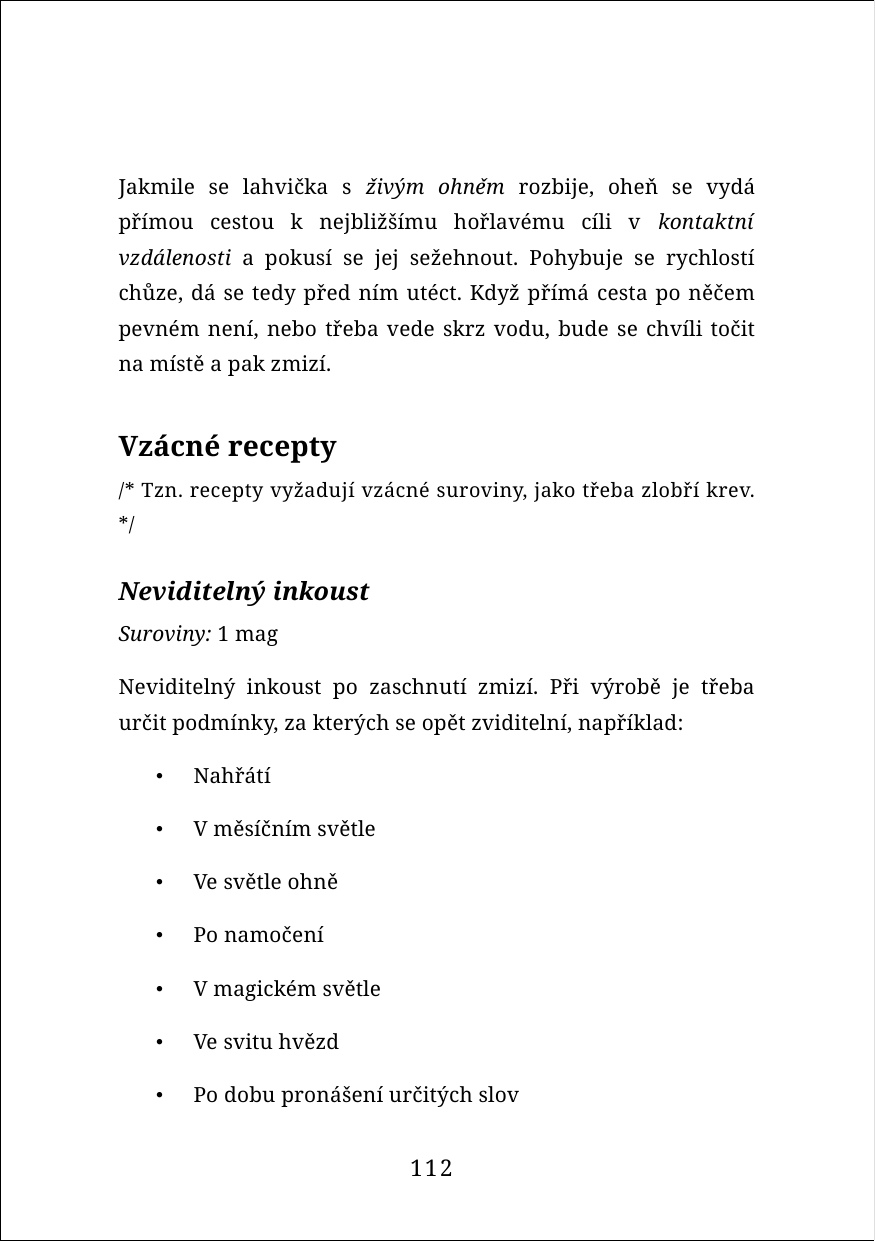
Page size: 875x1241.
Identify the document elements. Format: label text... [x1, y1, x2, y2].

text Suroviny: 1 mag [118, 619, 756, 647]
text Jakmile se lahvička s živým ohněm rozbije, oheň se vydá přímou cestou k nejbližšímu hořlavému cíli v kontaktní vzdálenosti a pokusí se jej sežehnout. Pohybuje se rychlostí chůze, dá se tedy před ním utéct. Když přímá cesta po něčem pevném není, nebo třeba vede skrz vodu, bude se chvíli točit na místě a pak zmizí. [118, 172, 756, 378]
list Po dobu pronášení určitých slov [156, 1080, 756, 1109]
list Ve svitu hvězd [156, 1027, 756, 1056]
list Nahřátí [156, 761, 756, 789]
subtitle Neviditelný inkoust [118, 573, 756, 607]
list Po namočení [156, 921, 756, 949]
list V magickém světle [156, 974, 756, 1002]
text /* Tzn. recepty vyžadují vzácné suroviny, jako třeba zlobří krev. */ [118, 476, 756, 537]
subtitle Vzácné recepty [118, 426, 756, 464]
list Ve světle ohně [156, 867, 756, 896]
text Neviditelný inkoust po zaschnutí zmizí. Při výrobě je třeba určit podmínky, za kterých se opět zviditelní, například: [118, 672, 756, 736]
list V měsíčním světle [156, 814, 756, 843]
